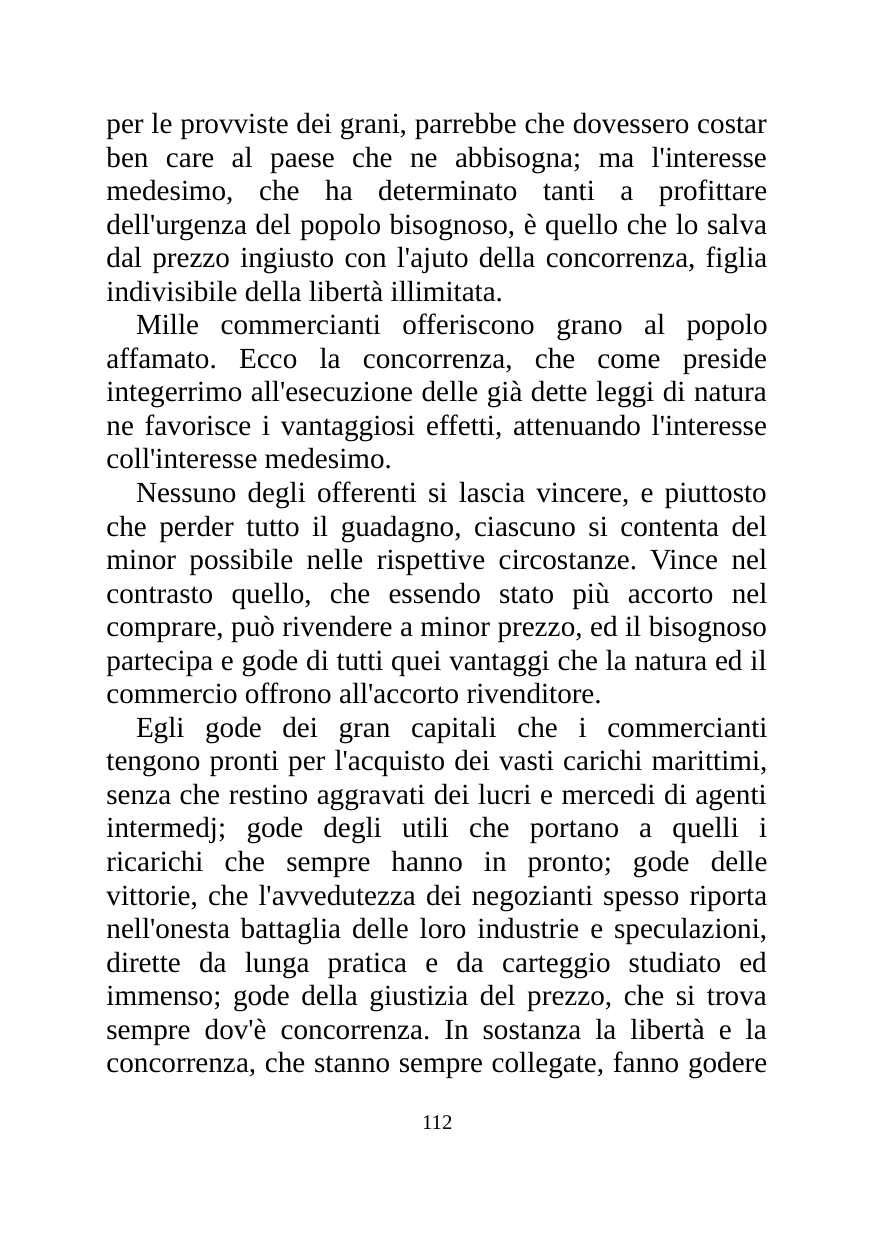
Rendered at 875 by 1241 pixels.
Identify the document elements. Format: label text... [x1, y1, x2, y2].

text per le provviste dei grani, parrebbe che dovessero costar ben care al paese che ne abbisogna; ma l'interesse medesimo, che ha determinato tanti a profittare dell'urgenza del popolo bisognoso, è quello che lo salva dal prezzo ingiusto con l'ajuto della concorrenza, figlia indivisibile della libertà illimitata. [106, 106, 768, 307]
text Mille commercianti offeriscono grano al popolo affamato. Ecco la concorrenza, che come preside integerrimo all'esecuzione delle già dette leggi di natura ne favorisce i vantaggiosi effetti, attenuando l'interesse coll'interesse medesimo. [106, 307, 768, 475]
text Nessuno degli offerenti si lascia vincere, e piuttosto che perder tutto il guadagno, ciascuno si contenta del minor possibile nelle rispettive circostanze. Vince nel contrasto quello, che essendo stato più accorto nel comprare, può rivendere a minor prezzo, ed il bisognoso partecipa e gode di tutti quei vantaggi che la natura ed il commercio offrono all'accorto rivenditore. [106, 475, 768, 710]
text Egli gode dei gran capitali che i commercianti tengono pronti per l'acquisto dei vasti carichi marittimi, senza che restino aggravati dei lucri e mercedi di agenti intermedj; gode degli utili che portano a quelli i ricarichi che sempre hanno in pronto; gode delle vittorie, che l'avvedutezza dei negozianti spesso riporta nell'onesta battaglia delle loro industrie e speculazioni, dirette da lunga pratica e da carteggio studiato ed immenso; gode della giustizia del prezzo, che si trova sempre dov'è concorrenza. In sostanza la libertà e la concorrenza, che stanno sempre collegate, fanno godere [106, 710, 768, 1079]
